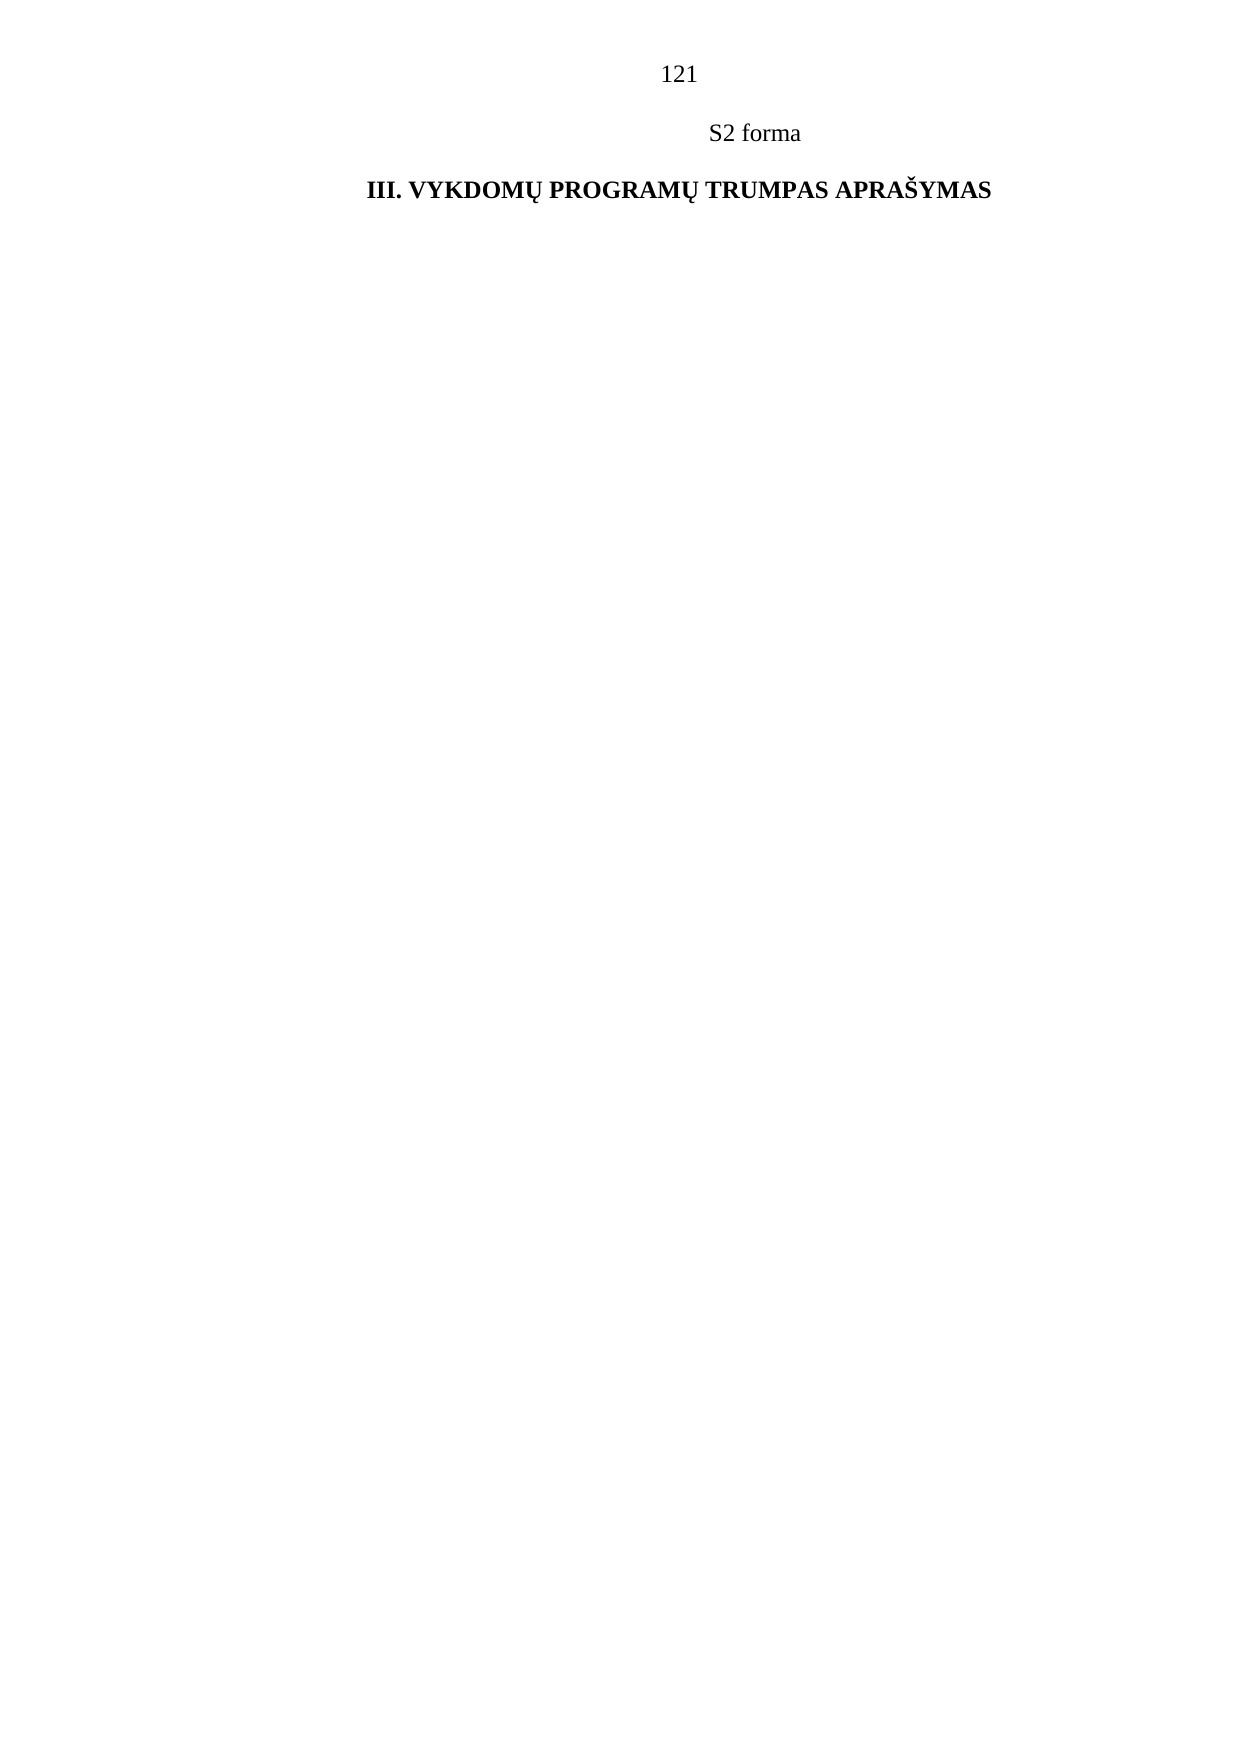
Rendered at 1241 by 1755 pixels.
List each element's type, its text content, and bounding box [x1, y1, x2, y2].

text III. VYKDOMŲ PROGRAMŲ TRUMPAS APRAŠYMAS [177, 176, 1181, 204]
text S2 forma [177, 118, 1181, 147]
